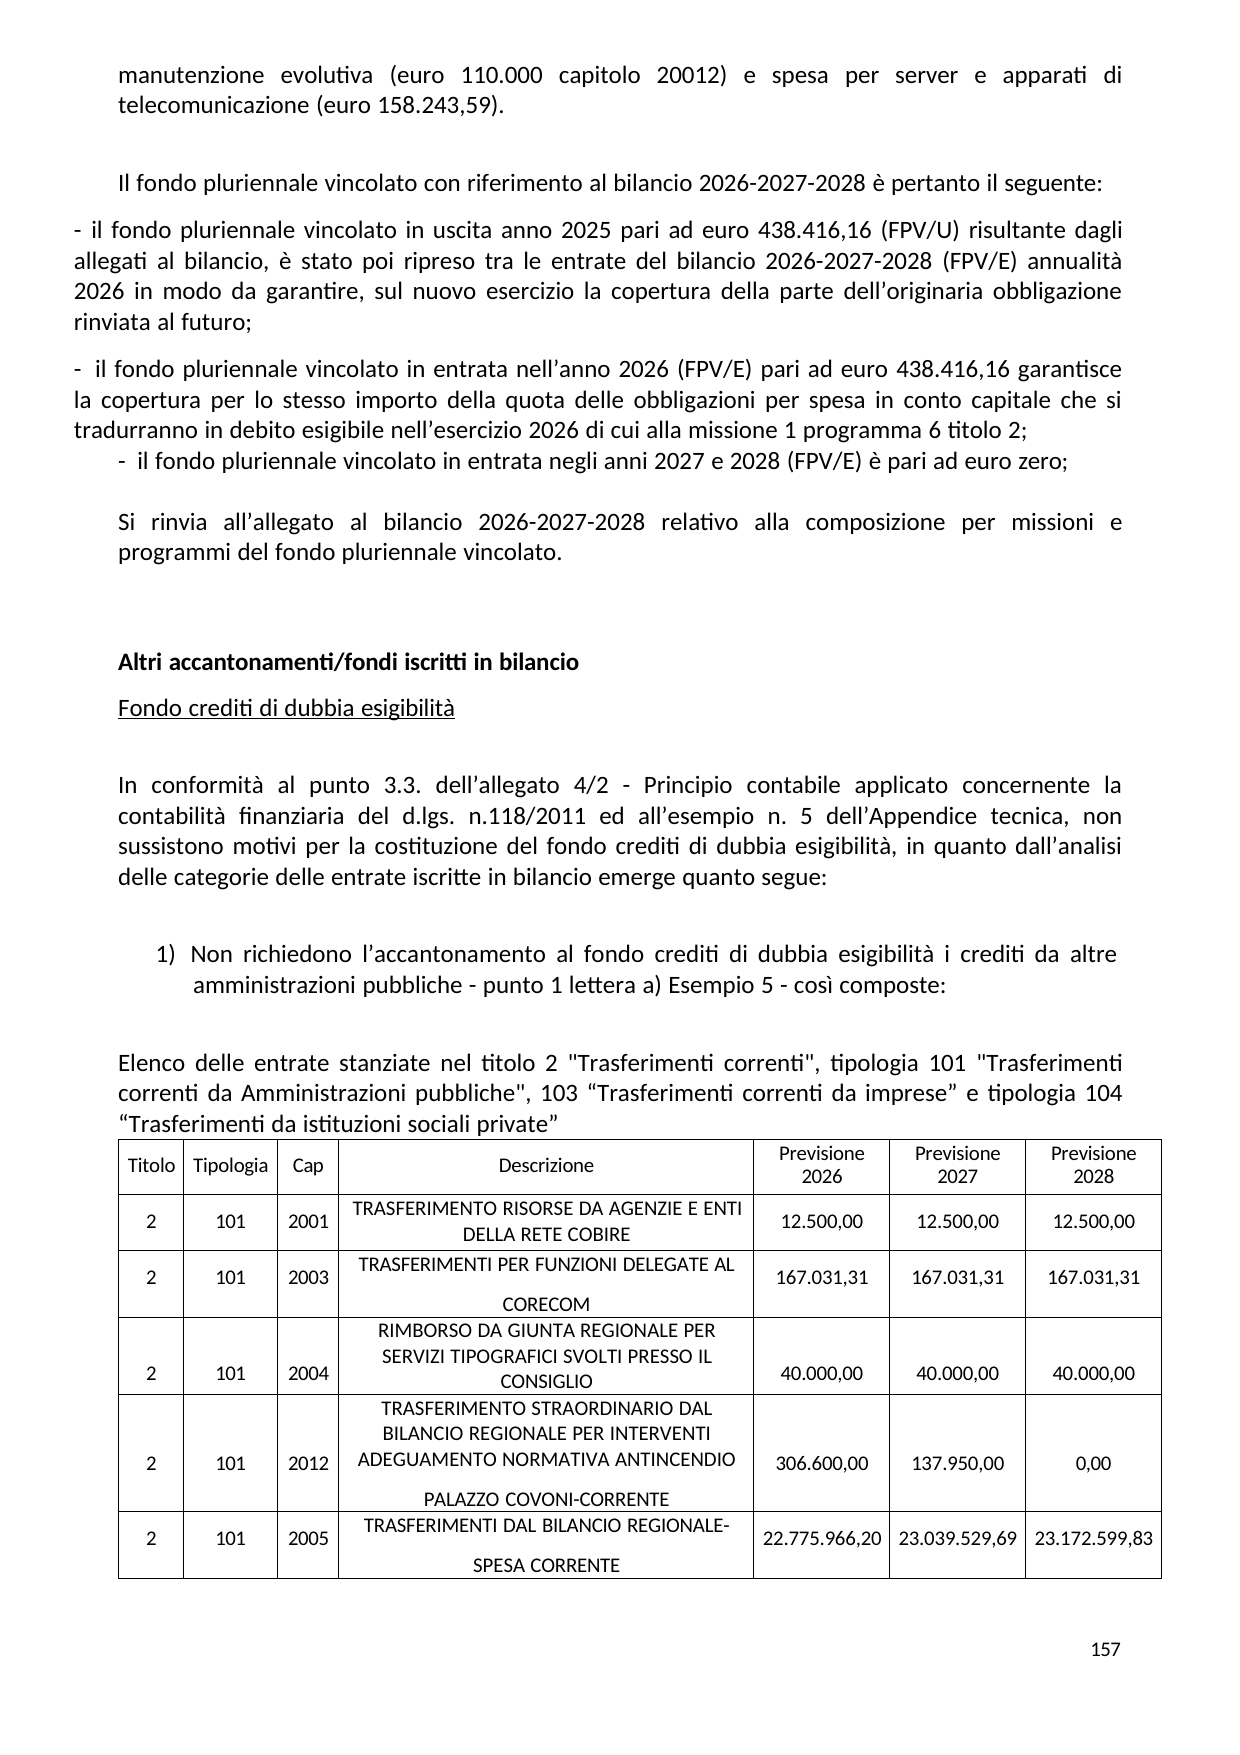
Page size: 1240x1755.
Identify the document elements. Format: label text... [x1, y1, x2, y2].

table_header Previsione 2027 [890, 1140, 1025, 1194]
table_cell 22.775.966,20 [754, 1512, 889, 1577]
table_cell 101 [184, 1251, 277, 1317]
subtitle Altri accantonamenti/fondi iscritti in bilancio [118, 646, 1210, 676]
table_cell TRASFERIMENTI DAL BILANCIO REGIONALE- SPESA CORRENTE [339, 1512, 753, 1577]
table_cell 12.500,00 [890, 1195, 1025, 1250]
table_header Previsione 2028 [1026, 1140, 1161, 1194]
table_cell 306.600,00 [754, 1395, 889, 1511]
table_cell 101 [184, 1195, 277, 1250]
text Il fondo pluriennale vincolato con riferimento al bilancio 2026-2027-2028 è pertanto il seguente: [118, 167, 1210, 198]
table_cell 2005 [278, 1512, 338, 1577]
table_cell 12.500,00 [1026, 1195, 1161, 1250]
table_cell TRASFERIMENTO STRAORDINARIO DAL BILANCIO REGIONALE PER INTERVENTI ADEGUAMENTO NORMATIVA ANTINCENDIO PALAZZO COVONI-CORRENTE [339, 1395, 753, 1511]
list il fondo pluriennale vincolato in entrata nell’anno 2026 (FPV/E) pari ad euro 438.416,16 garantisce la copertura per lo stesso importo della quota delle obbligazioni per spesa in conto capitale che si tradurranno in debito esigibile nell’esercizio 2026 di cui alla missione 1 programma 6 titolo 2; [74, 353, 1123, 445]
table_header Titolo [119, 1140, 183, 1194]
table_cell 2 [119, 1251, 183, 1317]
table_cell 12.500,00 [754, 1195, 889, 1250]
text Si rinvia all’allegato al bilancio 2026-2027-2028 relativo alla composizione per missioni e programmi del fondo pluriennale vincolato. [118, 506, 1122, 567]
table_header Descrizione [339, 1140, 753, 1194]
table_cell 40.000,00 [754, 1318, 889, 1394]
text Elenco delle entrate stanziate nel titolo 2 "Trasferimenti correnti", tipologia 101 "Trasferimenti correnti da Amministrazioni pubbliche", 103 “Trasferimenti correnti da imprese” e tipologia 104 “Trasferimenti da istituzioni sociali private” [118, 1047, 1123, 1138]
table_cell 167.031,31 [754, 1251, 889, 1317]
table_cell 2012 [278, 1395, 338, 1511]
table_cell 101 [184, 1318, 277, 1394]
table_cell RIMBORSO DA GIUNTA REGIONALE PER SERVIZI TIPOGRAFICI SVOLTI PRESSO IL CONSIGLIO [339, 1318, 753, 1394]
list il fondo pluriennale vincolato in uscita anno 2025 pari ad euro 438.416,16 (FPV/U) risultante dagli allegati al bilancio, è stato poi ripreso tra le entrate del bilancio 2026-2027-2028 (FPV/E) annualità 2026 in modo da garantire, sul nuovo esercizio la copertura della parte dell’originaria obbligazione rinviata al futuro; [74, 214, 1123, 337]
table_header Cap [278, 1140, 338, 1194]
table_cell 167.031,31 [890, 1251, 1025, 1317]
table_cell 2 [119, 1395, 183, 1511]
table_cell 2001 [278, 1195, 338, 1250]
table_cell TRASFERIMENTI PER FUNZIONI DELEGATE AL CORECOM [339, 1251, 753, 1317]
table_cell 23.172.599,83 [1026, 1512, 1161, 1577]
table_cell 2 [119, 1195, 183, 1250]
table_cell 40.000,00 [1026, 1318, 1161, 1394]
table_cell 23.039.529,69 [890, 1512, 1025, 1577]
table_cell 167.031,31 [1026, 1251, 1161, 1317]
text In conformità al punto 3.3. dell’allegato 4/2 - Principio contabile applicato concernente la contabilità finanziaria del d.lgs. n.118/2011 ed all’esempio n. 5 dell’Appendice tecnica, non sussistono motivi per la costituzione del fondo crediti di dubbia esigibilità, in quanto dall’analisi delle categorie delle entrate iscritte in bilancio emerge quanto segue: [118, 769, 1123, 891]
table_cell 2004 [278, 1318, 338, 1394]
table_cell 2 [119, 1318, 183, 1394]
table_cell 137.950,00 [890, 1395, 1025, 1511]
table_cell 101 [184, 1395, 277, 1511]
table_cell 2 [119, 1512, 183, 1577]
text manutenzione evolutiva (euro 110.000 capitolo 20012) e spesa per server e apparati di telecomunicazione (euro 158.243,59). [118, 59, 1122, 120]
table_cell 2003 [278, 1251, 338, 1317]
text Fondo crediti di dubbia esigibilità [118, 692, 1210, 722]
text 1) Non richiedono l’accantonamento al fondo crediti di dubbia esigibilità i crediti da altre amministrazioni pubbliche - punto 1 lettera a) Esempio 5 - così composte: [155, 939, 1210, 1000]
table_cell 101 [184, 1512, 277, 1577]
table_header Tipologia [184, 1140, 277, 1194]
table_header Previsione 2026 [754, 1140, 889, 1194]
table_cell 0,00 [1026, 1395, 1161, 1511]
table_cell 40.000,00 [890, 1318, 1025, 1394]
table_cell TRASFERIMENTO RISORSE DA AGENZIE E ENTI DELLA RETE COBIRE [339, 1195, 753, 1250]
list il fondo pluriennale vincolato in entrata negli anni 2027 e 2028 (FPV/E) è pari ad euro zero; [118, 445, 1210, 475]
